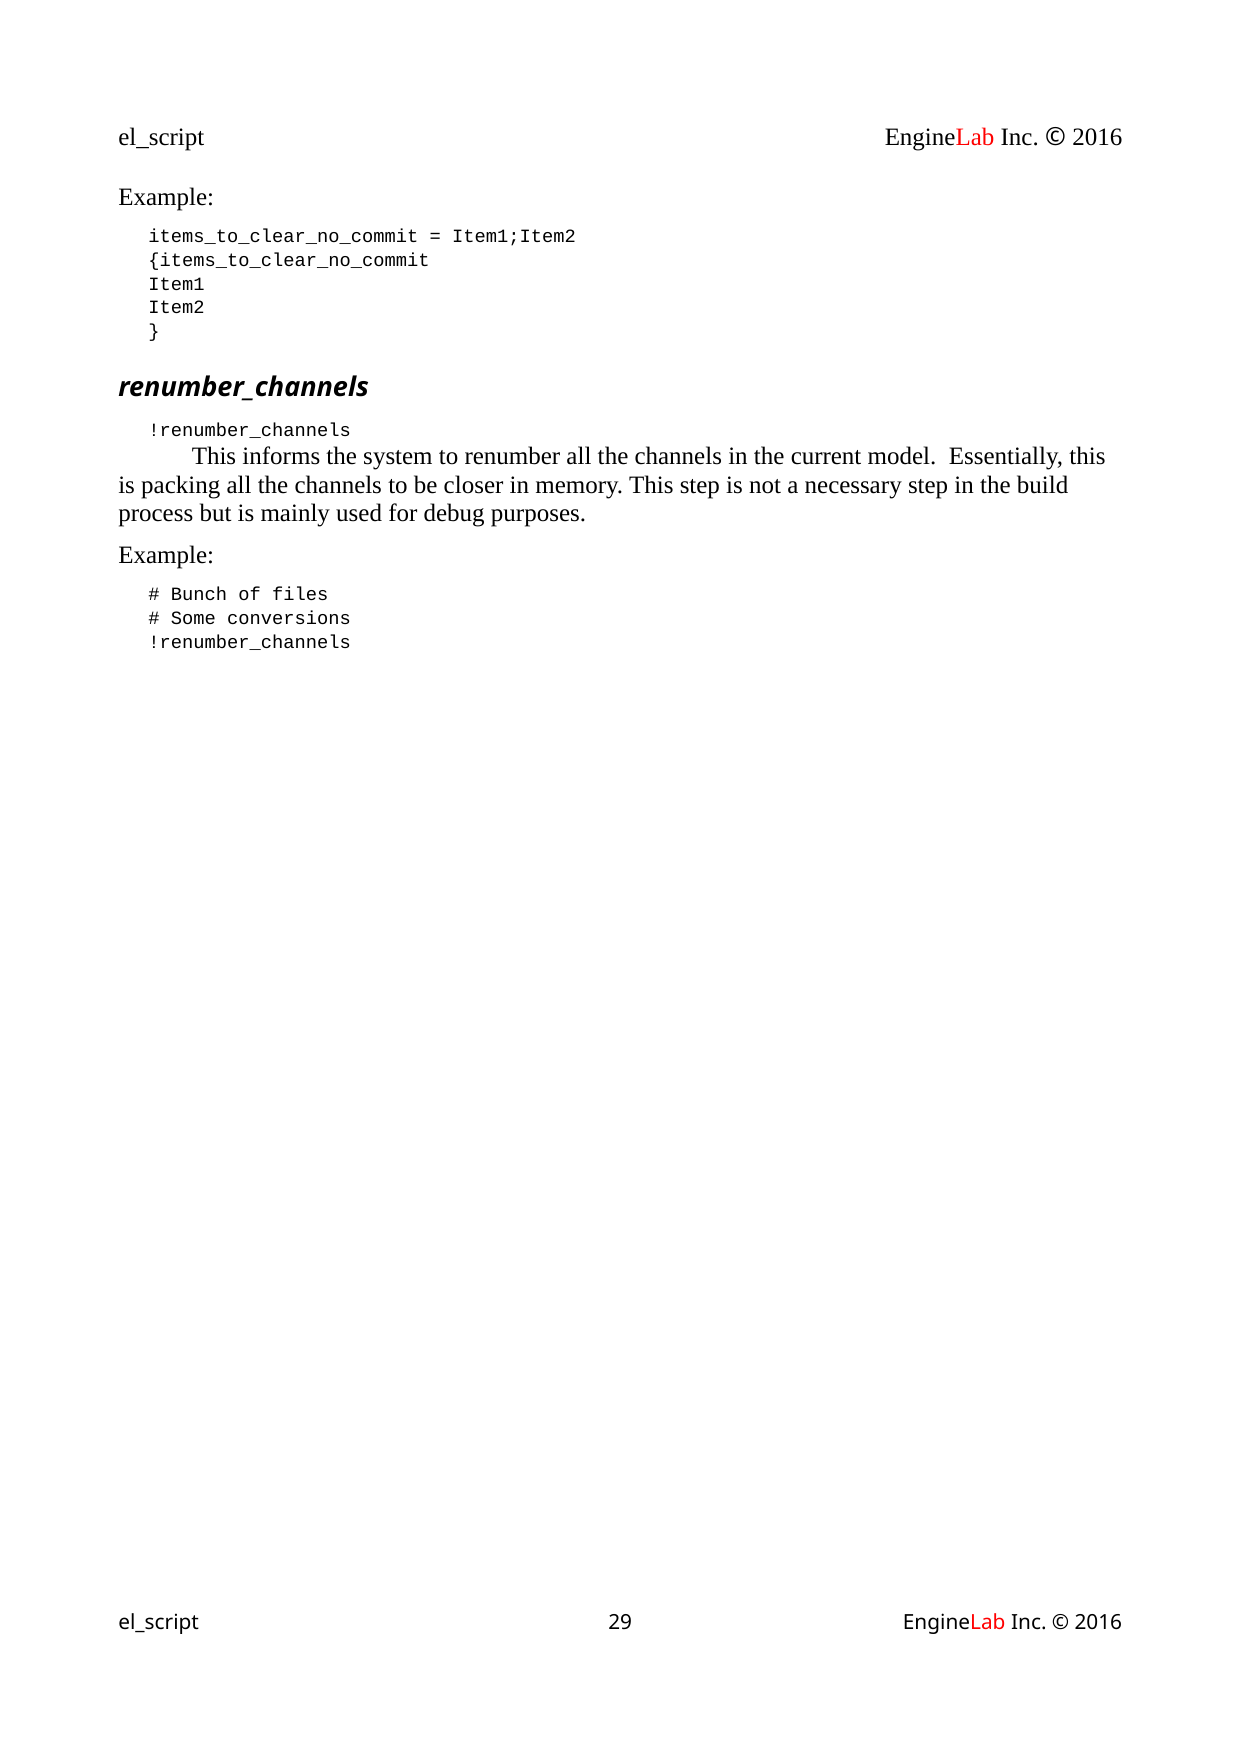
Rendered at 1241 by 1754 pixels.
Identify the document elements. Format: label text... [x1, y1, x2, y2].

text # Some conversions [148, 605, 1122, 629]
text Example: [118, 182, 1122, 210]
text Item1 [148, 271, 1122, 295]
text } [148, 319, 1122, 343]
text Item2 [148, 295, 1122, 319]
text This informs the system to renumber all the channels in the current model. Essentially, this is packing all the channels to be closer in memory. This step is not a necessary step in the build process but is mainly used for debug purposes. [118, 441, 1122, 527]
text {items_to_clear_no_commit [148, 247, 1122, 271]
subtitle renumber_channels [118, 368, 1122, 404]
text # Bunch of files [148, 581, 1122, 605]
text !renumber_channels [148, 417, 1122, 441]
text items_to_clear_no_commit = Item1;Item2 [148, 223, 1122, 247]
text !renumber_channels [148, 629, 1122, 653]
text Example: [118, 540, 1122, 568]
